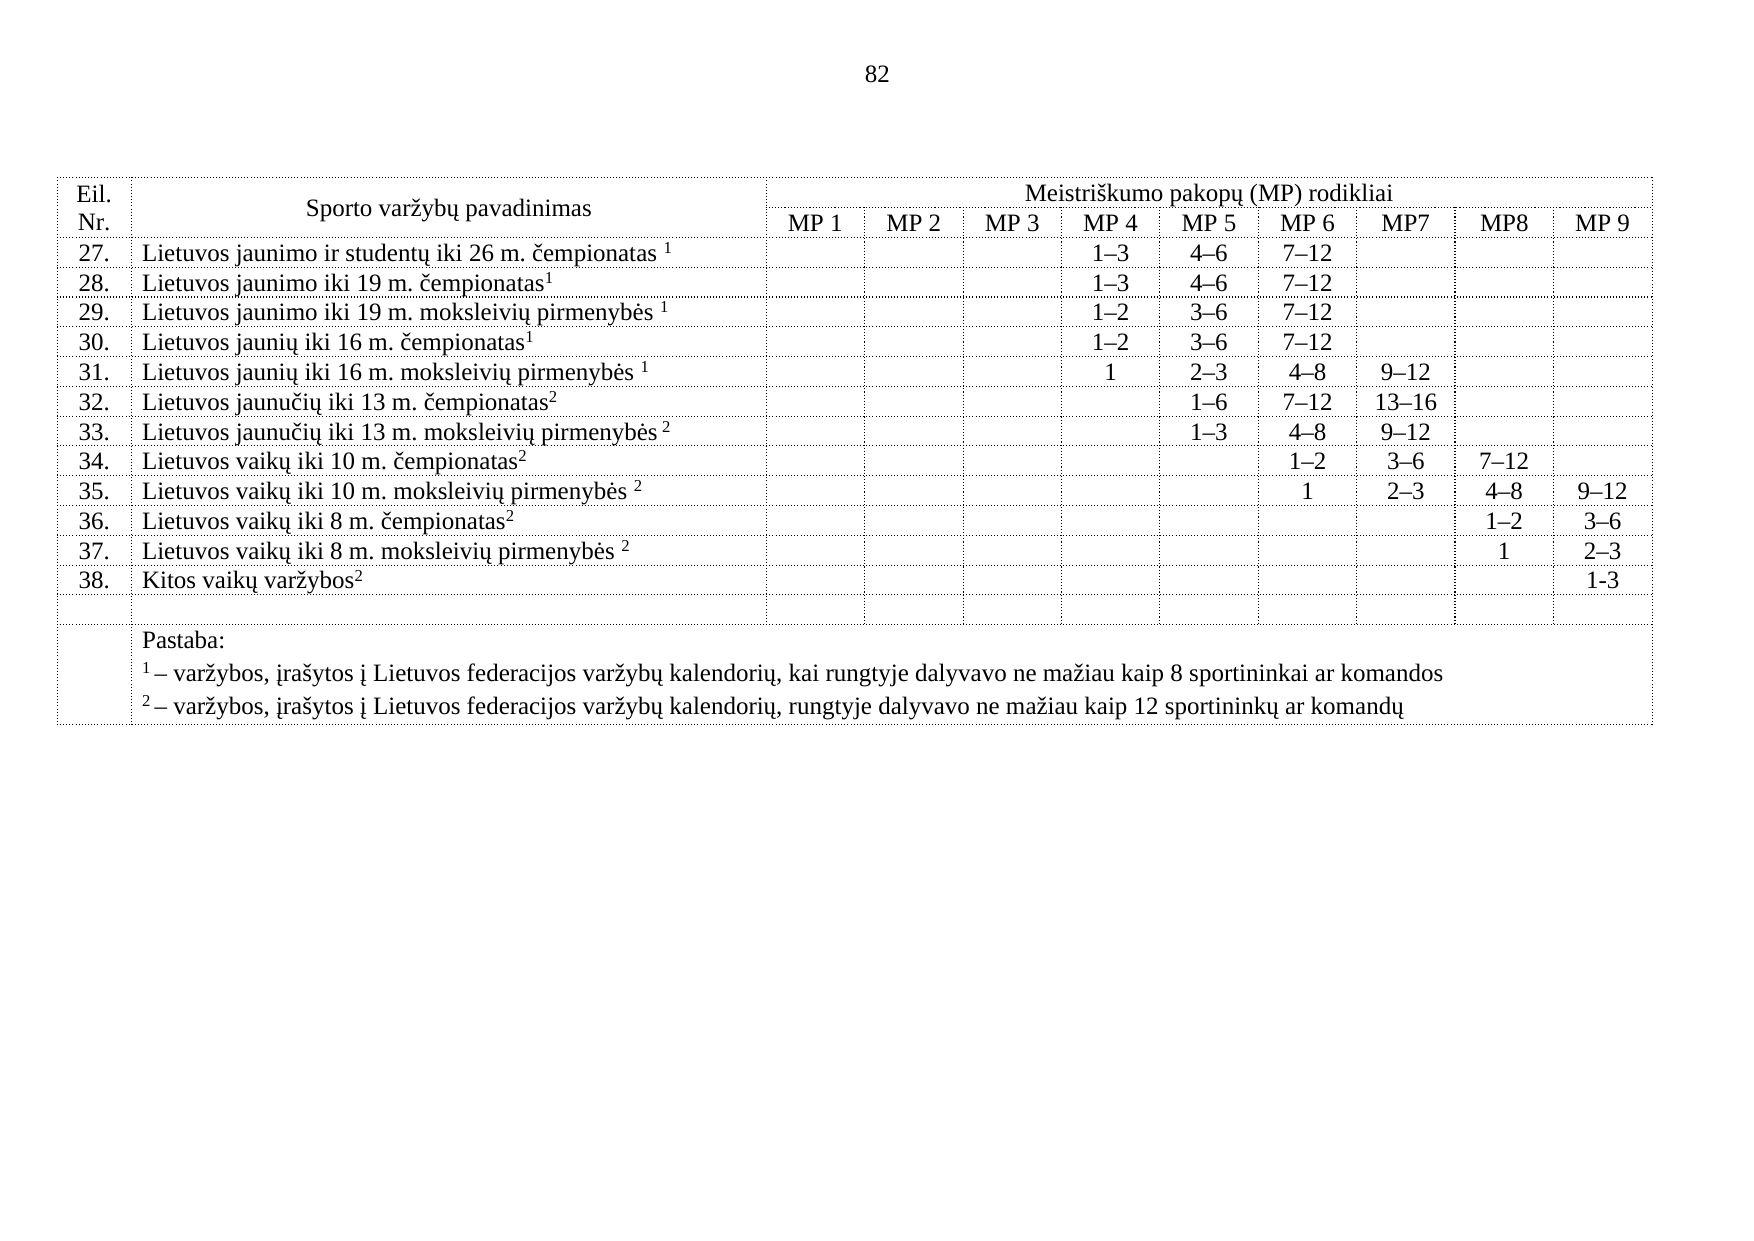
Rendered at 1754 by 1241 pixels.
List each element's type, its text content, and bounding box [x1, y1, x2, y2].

table_cell 28. [57, 267, 131, 296]
table_cell 4–8 [1258, 416, 1357, 445]
table_cell 1 [1455, 535, 1553, 564]
table_cell [1554, 445, 1652, 475]
table_cell [865, 416, 963, 445]
table_cell 2–3 [1357, 475, 1455, 505]
table_cell [766, 267, 864, 296]
table_cell MP 1 [766, 207, 864, 237]
table_cell 37. [57, 535, 131, 564]
table_cell 2–3 [1160, 356, 1258, 386]
table_cell 34. [57, 445, 131, 475]
table_header Meistriškumo pakopų (MP) rodikliai [766, 177, 1652, 207]
table_cell 7–12 [1455, 445, 1553, 475]
table_cell 7–12 [1258, 296, 1357, 326]
table_header Eil. Nr. [57, 177, 131, 237]
table_cell [1455, 356, 1553, 386]
table_cell 3–6 [1160, 296, 1258, 326]
table_cell [57, 594, 131, 624]
table_cell MP 5 [1160, 207, 1258, 237]
table_cell 27. [57, 237, 131, 267]
table_cell [963, 505, 1061, 535]
table_cell [865, 475, 963, 505]
table_cell [963, 594, 1061, 624]
table_cell 1–2 [1258, 445, 1357, 475]
table_cell Lietuvos jaunių iki 16 m. moksleivių pirmenybės 1 [131, 356, 766, 386]
table_cell 7–12 [1258, 326, 1357, 356]
table_cell [1258, 505, 1357, 535]
table_cell [766, 386, 864, 416]
table_cell [1455, 237, 1553, 267]
table_cell [1061, 594, 1160, 624]
table_cell [1160, 475, 1258, 505]
table_cell 3–6 [1554, 505, 1652, 535]
table_cell [963, 416, 1061, 445]
table_cell 1 [1258, 475, 1357, 505]
table_cell [865, 535, 963, 564]
table_cell 1–2 [1455, 505, 1553, 535]
table_cell 38. [57, 565, 131, 594]
table_cell Lietuvos jaunučių iki 13 m. čempionatas2 [131, 386, 766, 416]
table_cell [1554, 267, 1652, 296]
table_cell Lietuvos vaikų iki 10 m. moksleivių pirmenybės 2 [131, 475, 766, 505]
table_cell 1–2 [1061, 326, 1160, 356]
table_cell [766, 594, 864, 624]
table_cell 1–6 [1160, 386, 1258, 416]
table_cell [766, 237, 864, 267]
table_cell [1455, 386, 1553, 416]
table_cell [865, 267, 963, 296]
table_cell [766, 475, 864, 505]
table_cell [1160, 594, 1258, 624]
table_cell 4–8 [1455, 475, 1553, 505]
table_cell [963, 326, 1061, 356]
table_cell 31. [57, 356, 131, 386]
table_cell 1–3 [1061, 267, 1160, 296]
table_cell [1357, 296, 1455, 326]
table_cell Lietuvos jaunių iki 16 m. čempionatas1 [131, 326, 766, 356]
table_cell 4–8 [1258, 356, 1357, 386]
table_cell [1061, 505, 1160, 535]
table_cell MP 9 [1554, 207, 1652, 237]
table_cell Kitos vaikų varžybos2 [131, 565, 766, 594]
table_cell 7–12 [1258, 386, 1357, 416]
table_cell 2–3 [1554, 535, 1652, 564]
table_cell [1160, 445, 1258, 475]
table_cell [1061, 565, 1160, 594]
table_cell [1357, 267, 1455, 296]
table_cell [963, 565, 1061, 594]
table_cell 33. [57, 416, 131, 445]
table_cell Lietuvos jaunimo ir studentų iki 26 m. čempionatas 1 [131, 237, 766, 267]
table_cell [1455, 296, 1553, 326]
table_cell Pastaba: 1 – varžybos, įrašytos į Lietuvos federacijos varžybų kalendorių, kai rungtyje dalyvavo ne mažiau kaip 8 sportininkai ar komandos 2 – varžybos, įrašytos į Lietuvos federacijos varžybų kalendorių, rungtyje dalyvavo ne mažiau kaip 12 sportininkų ar komandų [131, 624, 1652, 724]
table_cell [1455, 267, 1553, 296]
table_cell 35. [57, 475, 131, 505]
table_cell [766, 326, 864, 356]
table_cell 36. [57, 505, 131, 535]
table_cell [1061, 475, 1160, 505]
table_cell 1-3 [1554, 565, 1652, 594]
table_cell MP 3 [963, 207, 1061, 237]
table_cell [865, 386, 963, 416]
table_cell [865, 565, 963, 594]
table_cell [865, 296, 963, 326]
table_cell [1357, 505, 1455, 535]
table_cell [766, 565, 864, 594]
table_cell [766, 445, 864, 475]
table_cell [1357, 565, 1455, 594]
table_cell Lietuvos jaunimo iki 19 m. moksleivių pirmenybės 1 [131, 296, 766, 326]
table_cell [131, 594, 766, 624]
table_cell [963, 475, 1061, 505]
table_cell [1061, 535, 1160, 564]
table_cell 1–2 [1061, 296, 1160, 326]
table_cell 4–6 [1160, 237, 1258, 267]
table_cell 1 [1061, 356, 1160, 386]
table_cell Lietuvos vaikų iki 8 m. čempionatas2 [131, 505, 766, 535]
table_cell 7–12 [1258, 267, 1357, 296]
table_cell [963, 356, 1061, 386]
table_cell 4–6 [1160, 267, 1258, 296]
table_cell [963, 296, 1061, 326]
table_cell Lietuvos vaikų iki 10 m. čempionatas2 [131, 445, 766, 475]
table_cell [766, 296, 864, 326]
table_cell [1554, 237, 1652, 267]
table_cell [1554, 594, 1652, 624]
table_cell [1554, 356, 1652, 386]
table_cell [1357, 237, 1455, 267]
table_cell 3–6 [1357, 445, 1455, 475]
table_cell MP 6 [1258, 207, 1357, 237]
table_cell 9–12 [1554, 475, 1652, 505]
table_cell [1258, 594, 1357, 624]
table_cell [865, 445, 963, 475]
table_cell [1554, 326, 1652, 356]
table_cell MP 4 [1061, 207, 1160, 237]
table_cell Lietuvos vaikų iki 8 m. moksleivių pirmenybės 2 [131, 535, 766, 564]
table_cell [865, 326, 963, 356]
table_cell [57, 624, 131, 724]
table_cell MP8 [1455, 207, 1553, 237]
table_cell [766, 535, 864, 564]
table_cell [963, 237, 1061, 267]
table_cell [1160, 565, 1258, 594]
table_cell 30. [57, 326, 131, 356]
table_cell [1160, 535, 1258, 564]
table_cell [963, 445, 1061, 475]
table_cell MP7 [1357, 207, 1455, 237]
table_cell [1455, 416, 1553, 445]
table_cell [1357, 535, 1455, 564]
table_cell [1061, 445, 1160, 475]
table_cell [1554, 296, 1652, 326]
table_cell 3–6 [1160, 326, 1258, 356]
table_cell Lietuvos jaunimo iki 19 m. čempionatas1 [131, 267, 766, 296]
table_cell [865, 594, 963, 624]
table_cell 1–3 [1160, 416, 1258, 445]
table_cell [766, 416, 864, 445]
table_cell MP 2 [865, 207, 963, 237]
table_cell 9–12 [1357, 356, 1455, 386]
table_cell [1258, 535, 1357, 564]
table_header Sporto varžybų pavadinimas [131, 177, 766, 237]
table_cell [865, 237, 963, 267]
table_cell 13–16 [1357, 386, 1455, 416]
table_cell [766, 356, 864, 386]
table_cell [1455, 565, 1553, 594]
table_cell [1455, 594, 1553, 624]
table_cell [1554, 386, 1652, 416]
table_cell [1258, 565, 1357, 594]
table_cell [1357, 594, 1455, 624]
table_cell [1357, 326, 1455, 356]
table_cell 29. [57, 296, 131, 326]
table_cell [1061, 386, 1160, 416]
table_cell [1160, 505, 1258, 535]
table_cell [963, 267, 1061, 296]
table_cell 7–12 [1258, 237, 1357, 267]
table_cell 9–12 [1357, 416, 1455, 445]
table_cell [963, 535, 1061, 564]
table_cell 32. [57, 386, 131, 416]
table_cell [1455, 326, 1553, 356]
table_cell [963, 386, 1061, 416]
table_cell [1061, 416, 1160, 445]
table_cell Lietuvos jaunučių iki 13 m. moksleivių pirmenybės 2 [131, 416, 766, 445]
table_cell [766, 505, 864, 535]
table_cell [1554, 416, 1652, 445]
table_cell [865, 505, 963, 535]
table_cell [865, 356, 963, 386]
table_cell 1–3 [1061, 237, 1160, 267]
